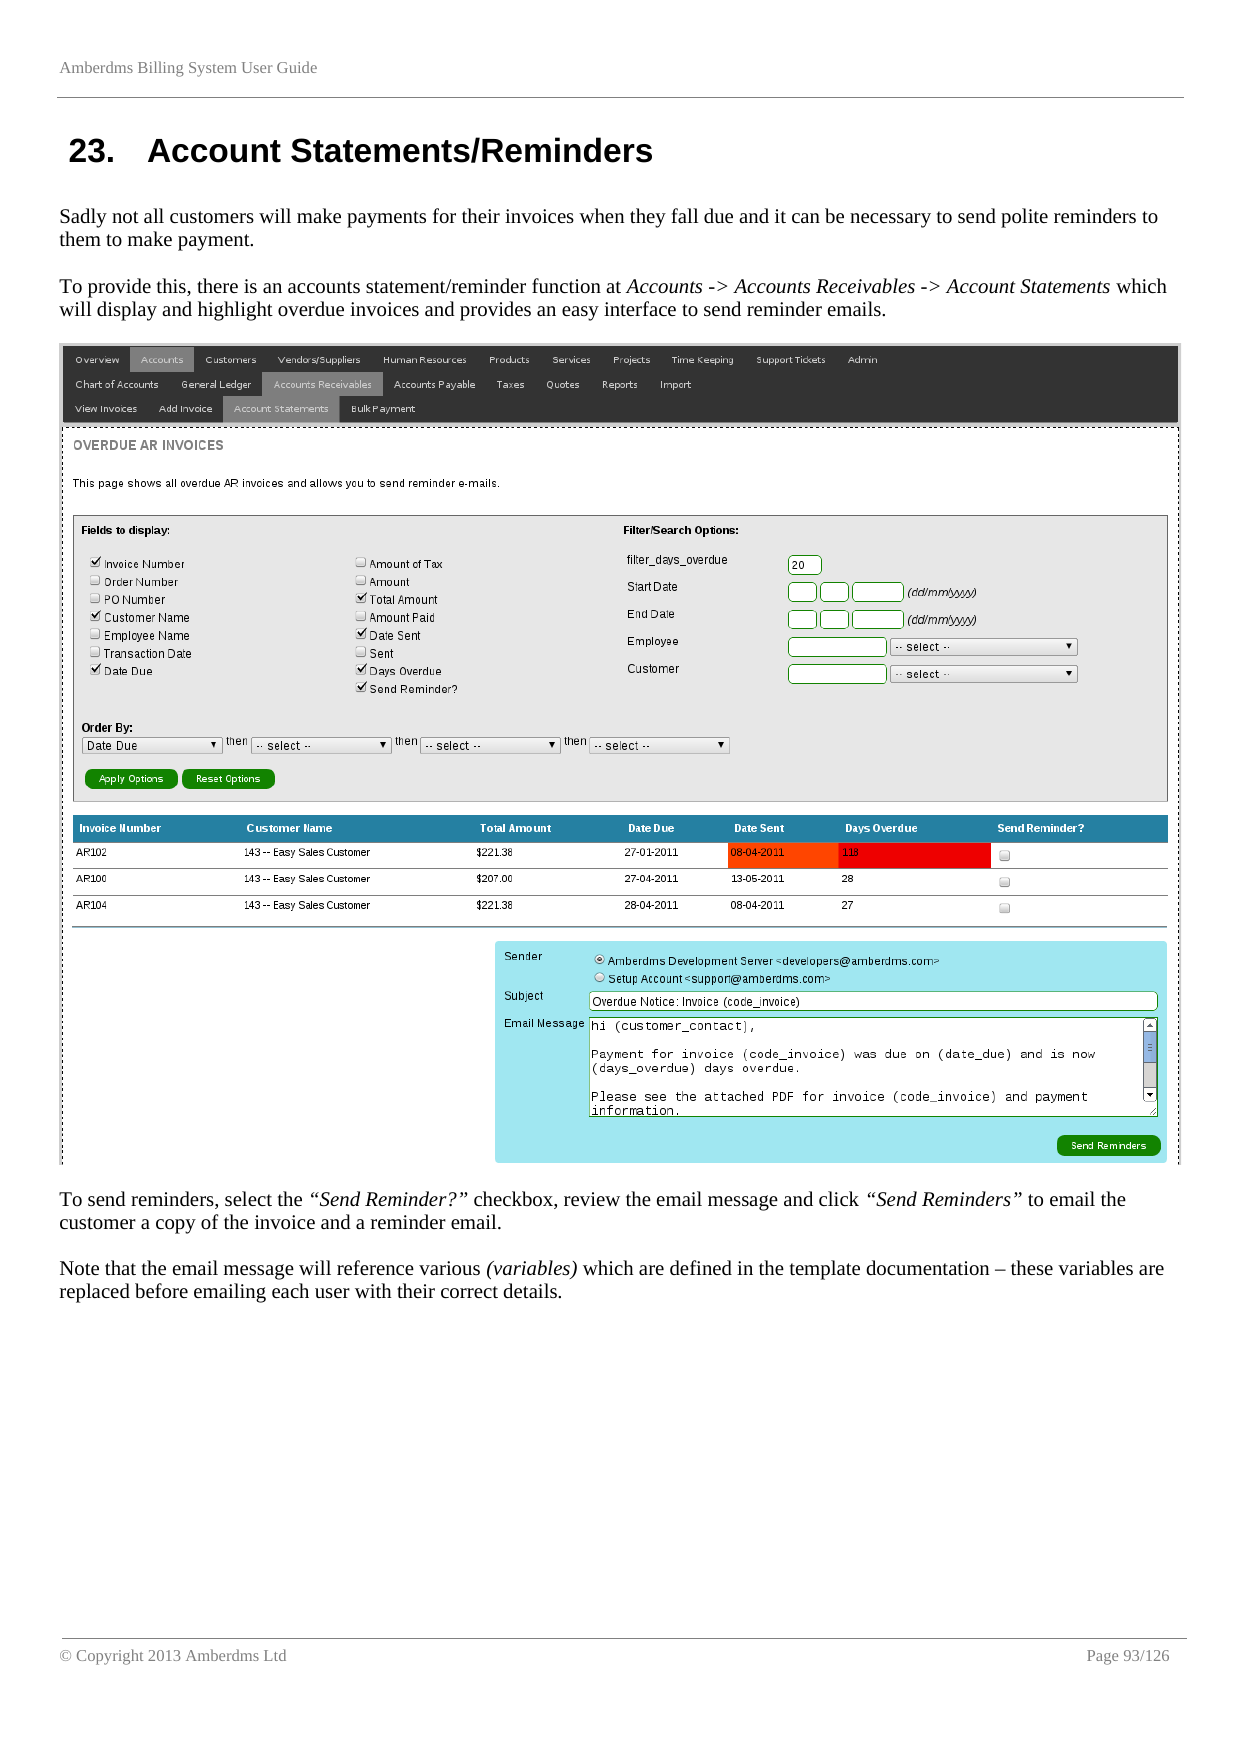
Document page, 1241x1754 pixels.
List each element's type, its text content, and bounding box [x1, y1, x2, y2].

text Note that the email message will reference various (variables) which are defined in the template documentation – these variables are replaced before emailing each user with their correct details. [59, 1257, 1181, 1303]
text Sadly not all customers will make payments for their invoices when they fall due and it can be necessary to send polite reminders to them to make payment. [59, 205, 1181, 251]
text To provide this, there is an accounts statement/reminder function at Accounts -> Accounts Receivables -> Account Statements which will display and highlight overdue invoices and provides an easy interface to send reminder emails. [59, 274, 1181, 321]
text To send reminders, select the “Send Reminder?” checkbox, review the email message and click “Send Reminders” to email the customer a copy of the invoice and a reminder email. [59, 1188, 1181, 1234]
picture [59, 343, 1182, 1165]
subtitle Account Statements/Reminders [59, 132, 1181, 169]
